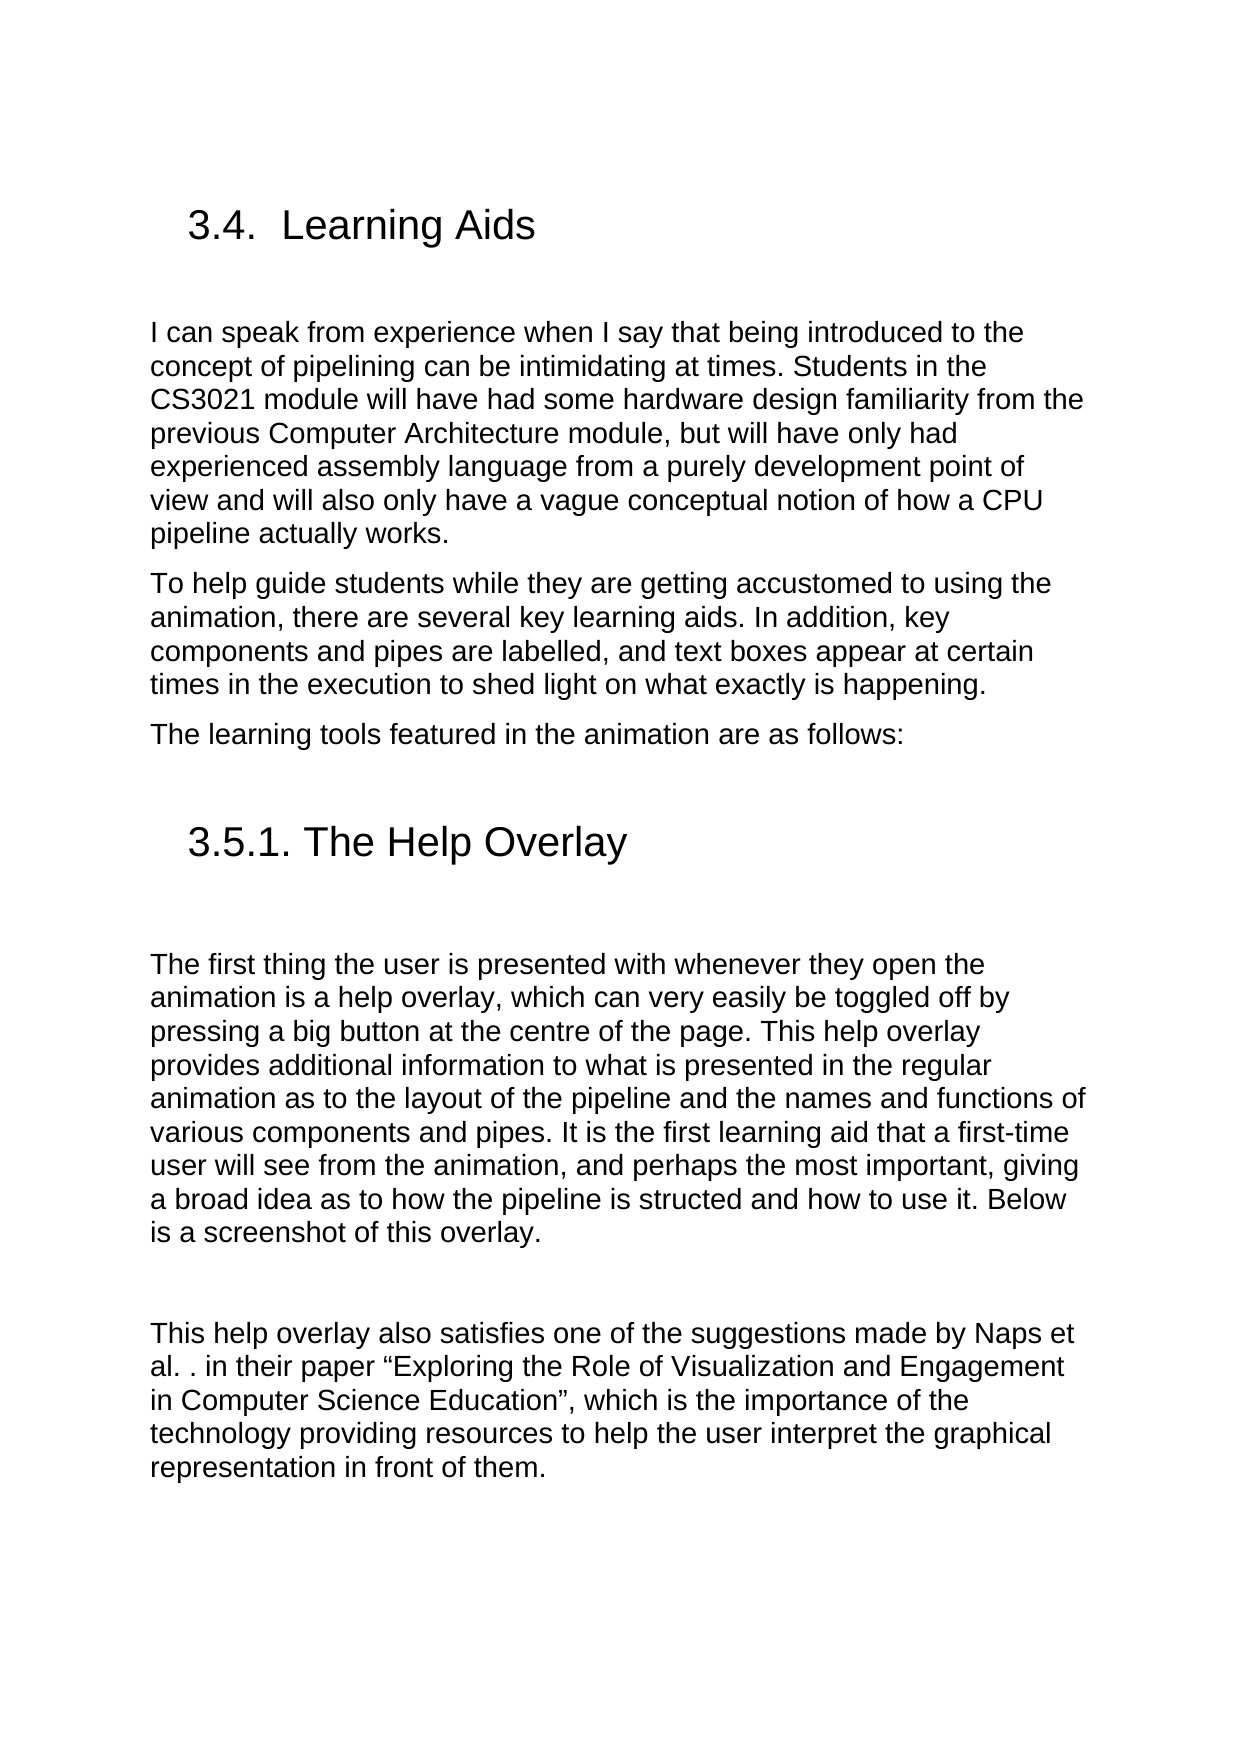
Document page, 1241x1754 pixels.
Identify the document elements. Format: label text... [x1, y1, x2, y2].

list Learning Aids [187, 200, 1090, 248]
text To help guide students while they are getting accustomed to using the animation, there are several key learning aids. In addition, key components and pipes are labelled, and text boxes appear at certain times in the execution to shed light on what exactly is happening. [150, 566, 1090, 701]
list This help overlay also satisfies one of the suggestions made by Naps et al. . in their paper “Exploring the Role of Visualization and Engagement in Computer Science Education”, which is the importance of the technology providing resources to help the user interpret the graphical representation in front of them. [150, 1316, 1090, 1483]
list The first thing the user is presented with whenever they open the animation is a help overlay, which can very easily be toggled off by pressing a big button at the centre of the page. This help overlay provides additional information to what is presented in the regular animation as to the layout of the pipeline and the names and functions of various components and pipes. It is the first learning aid that a first-time user will see from the animation, and perhaps the most important, giving a broad idea as to how the pipeline is structed and how to use it. Below is a screenshot of this overlay. [150, 947, 1090, 1249]
text I can speak from experience when I say that being introduced to the concept of pipelining can be intimidating at times. Students in the CS3021 module will have had some hardware design familiarity from the previous Computer Architecture module, but will have only had experienced assembly language from a purely development point of view and will also only have a vague conceptual notion of how a CPU pipeline actually works. [150, 315, 1090, 550]
text The learning tools featured in the animation are as follows: [150, 717, 1090, 751]
list 3.5.1. The Help Overlay [150, 818, 1090, 866]
